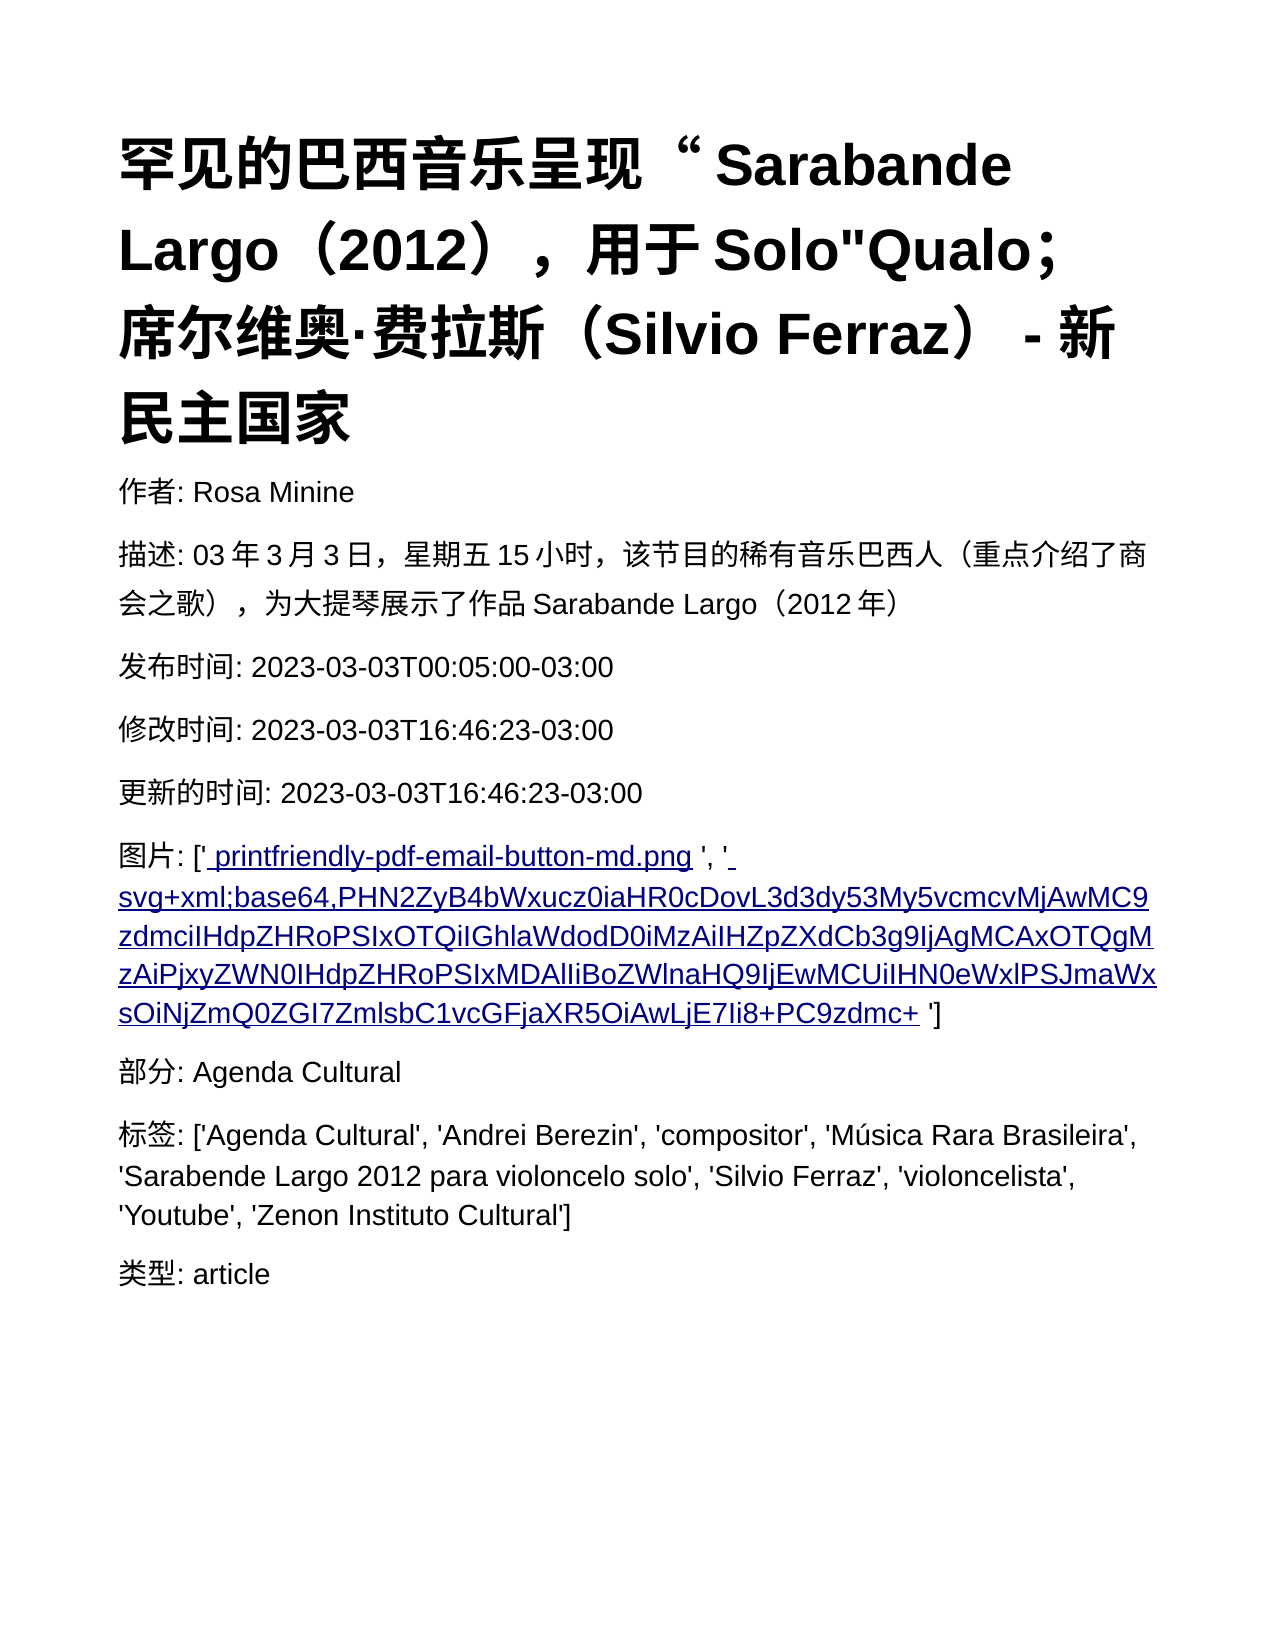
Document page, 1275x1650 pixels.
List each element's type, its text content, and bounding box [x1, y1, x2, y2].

text 类型: article [118, 1251, 1157, 1293]
text 发布时间: 2023-03-03T00:05:00-03:00 [118, 643, 1157, 686]
text 作者: Rosa Minine [118, 468, 1157, 511]
text 修改时间: 2023-03-03T16:46:23-03:00 [118, 706, 1157, 749]
text 部分: Agenda Cultural [118, 1049, 1157, 1091]
text 描述: 03年3月3日，星期五15小时，该节目的稀有音乐巴西人（重点介绍了商会之歌），为大提琴展示了作品Sarabande Largo（2012年） [118, 532, 1157, 622]
subtitle 罕见的巴西音乐呈现“ Sarabande Largo（2012），用于Solo"Qualo； 席尔维奥·费拉斯（Silvio Ferraz） - 新民主国家 [118, 118, 1157, 456]
text 图片: [' printfriendly-pdf-email-button-md.png ', ' svg+xml;base64,PHN2ZyB4bWxucz0iaHR0cDovL3d3dy53My5vcmcvMjAwMC9zdmciIHdpZHRoPSIxOTQiIGhlaWdodD0iMzAiIHZpZXdCb3g9IjAgMCAxOTQgMzAiPjxyZWN0IHdpZHRoPSIxMDAlIiBoZWlnaHQ9IjEwMCUiIHN0eWxlPSJmaWx [118, 833, 1157, 986]
text 更新的时间: 2023-03-03T16:46:23-03:00 [118, 769, 1157, 812]
text 标签: ['Agenda Cultural', 'Andrei Berezin', 'compositor', 'Música Rara Brasileira', 'Sarabende Largo 2012 para violoncelo solo', 'Silvio Ferraz', 'violoncelista', 'Youtube', 'Zenon Instituto Cultural'] [118, 1112, 1157, 1231]
text sOiNjZmQ0ZGI7ZmlsbC1vcGFjaXR5OiAwLjE7Ii8+PC9zdmc+ '] [118, 988, 1157, 1029]
